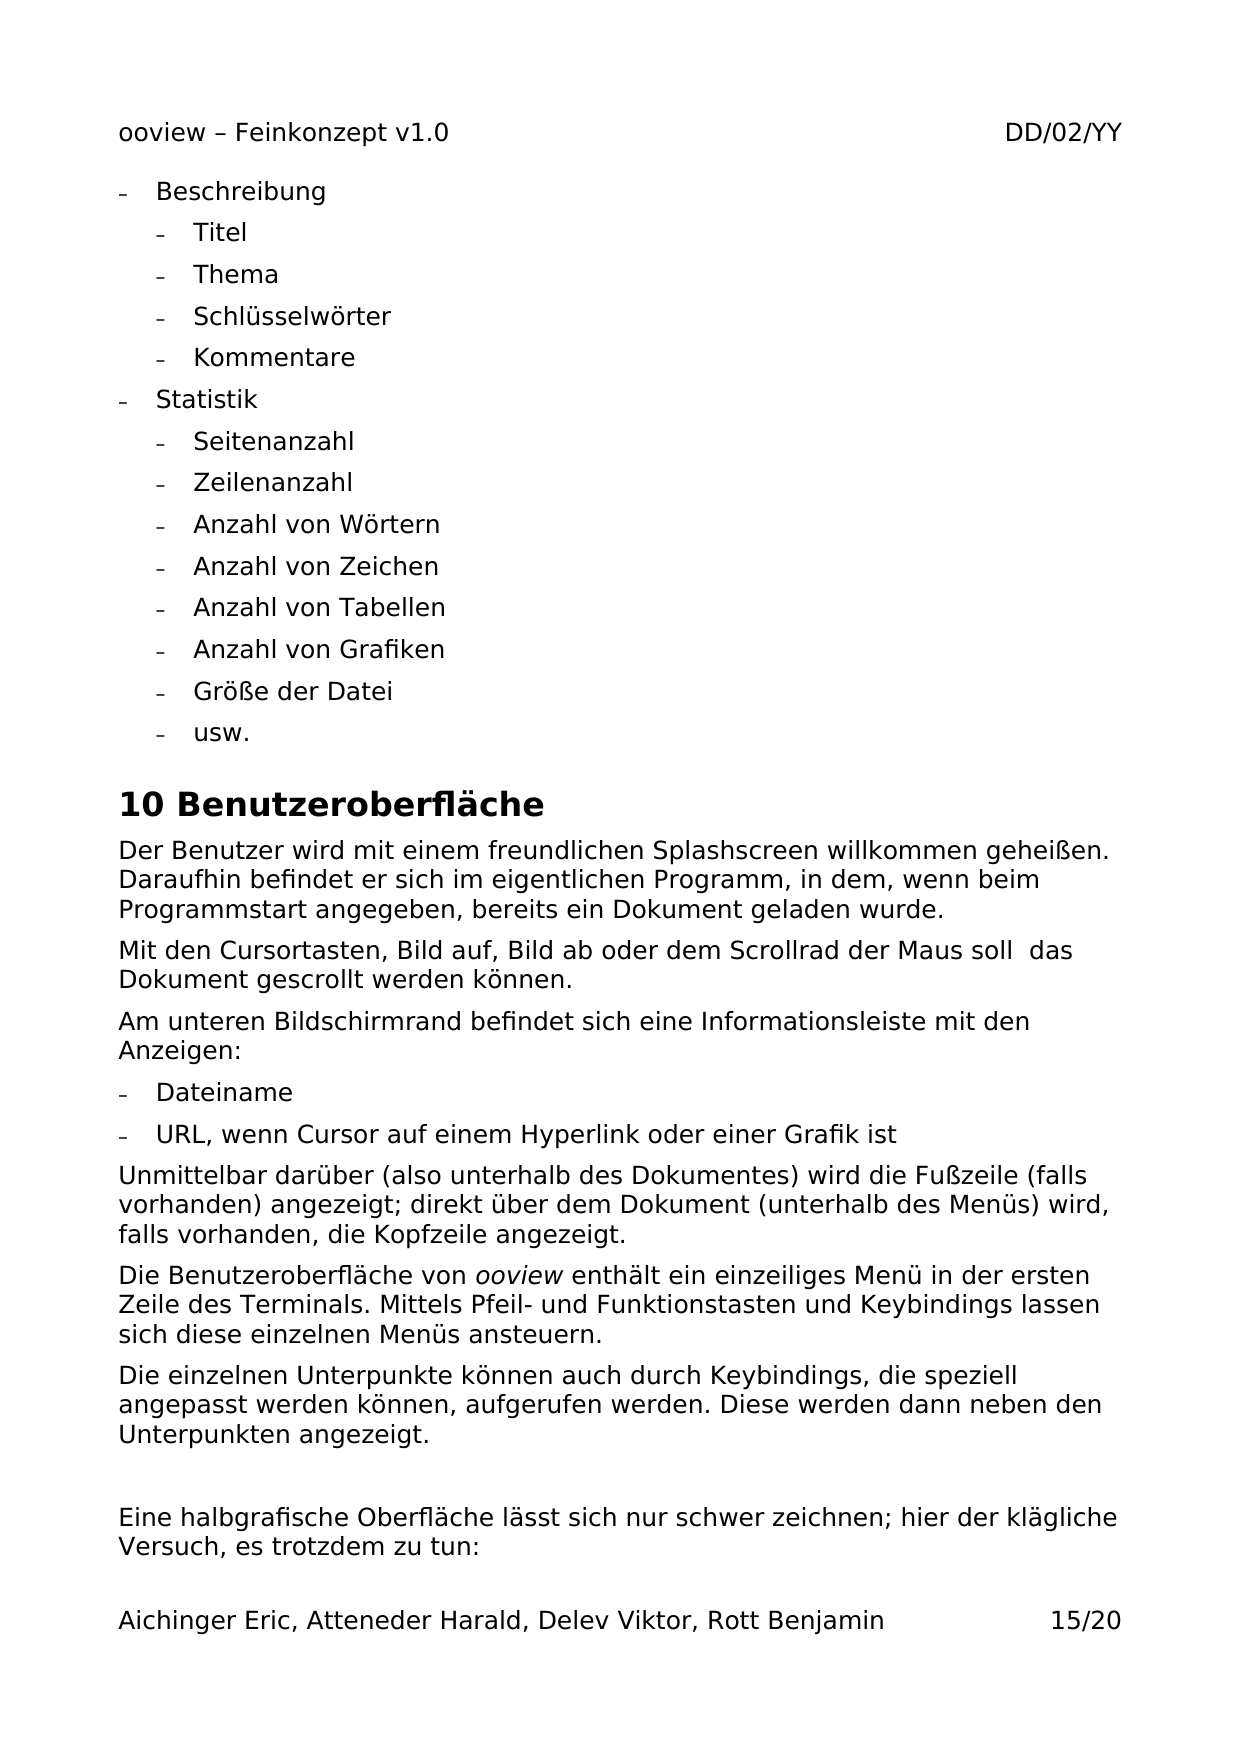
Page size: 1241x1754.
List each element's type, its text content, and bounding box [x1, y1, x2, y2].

list Schlüsselwörter [156, 302, 1122, 331]
list Kommentare [156, 343, 1122, 373]
list usw. [156, 718, 1122, 748]
list Titel [156, 218, 1122, 248]
list Anzahl von Tabellen [156, 593, 1122, 623]
list Seitenanzahl [156, 427, 1122, 456]
text Unmittelbar darüber (also unterhalb des Dokumentes) wird die Fußzeile (falls vorhanden) angezeigt; direkt über dem Dokument (unterhalb des Menüs) wird, falls vorhanden, die Kopfzeile angezeigt. [118, 1161, 1122, 1249]
list Anzahl von Wörtern [156, 510, 1122, 539]
list Dateiname [118, 1078, 1122, 1107]
text Die einzelnen Unterpunkte können auch durch Keybindings, die speziell angepasst werden können, aufgerufen werden. Diese werden dann neben den Unterpunkten angezeigt. [118, 1361, 1122, 1449]
text Mit den Cursortasten, Bild auf, Bild ab oder dem Scrollrad der Maus soll das Dokument gescrollt werden können. [118, 936, 1122, 995]
subtitle Benutzeroberfläche [118, 785, 1122, 824]
text Eine halbgrafische Oberfläche lässt sich nur schwer zeichnen; hier der klägliche Versuch, es trotzdem zu tun: [118, 1503, 1122, 1561]
text Am unteren Bildschirmrand befindet sich eine Informationsleiste mit den Anzeigen: [118, 1007, 1122, 1066]
list URL, wenn Cursor auf einem Hyperlink oder einer Grafik ist [118, 1120, 1122, 1149]
list Größe der Datei [156, 677, 1122, 706]
list Zeilenanzahl [156, 468, 1122, 498]
text Die Benutzeroberfläche von ooview enthält ein einzeiliges Menü in der ersten Zeile des Terminals. Mittels Pfeil- und Funktionstasten und Keybindings lassen sich diese einzelnen Menüs ansteuern. [118, 1261, 1122, 1349]
text Der Benutzer wird mit einem freundlichen Splashscreen willkommen geheißen. Daraufhin befindet er sich im eigentlichen Programm, in dem, wenn beim Programmstart angegeben, bereits ein Dokument geladen wurde. [118, 836, 1122, 924]
list Statistik [118, 385, 1122, 414]
list Beschreibung [118, 177, 1122, 206]
list Thema [156, 260, 1122, 289]
list Anzahl von Grafiken [156, 635, 1122, 664]
list Anzahl von Zeichen [156, 552, 1122, 581]
